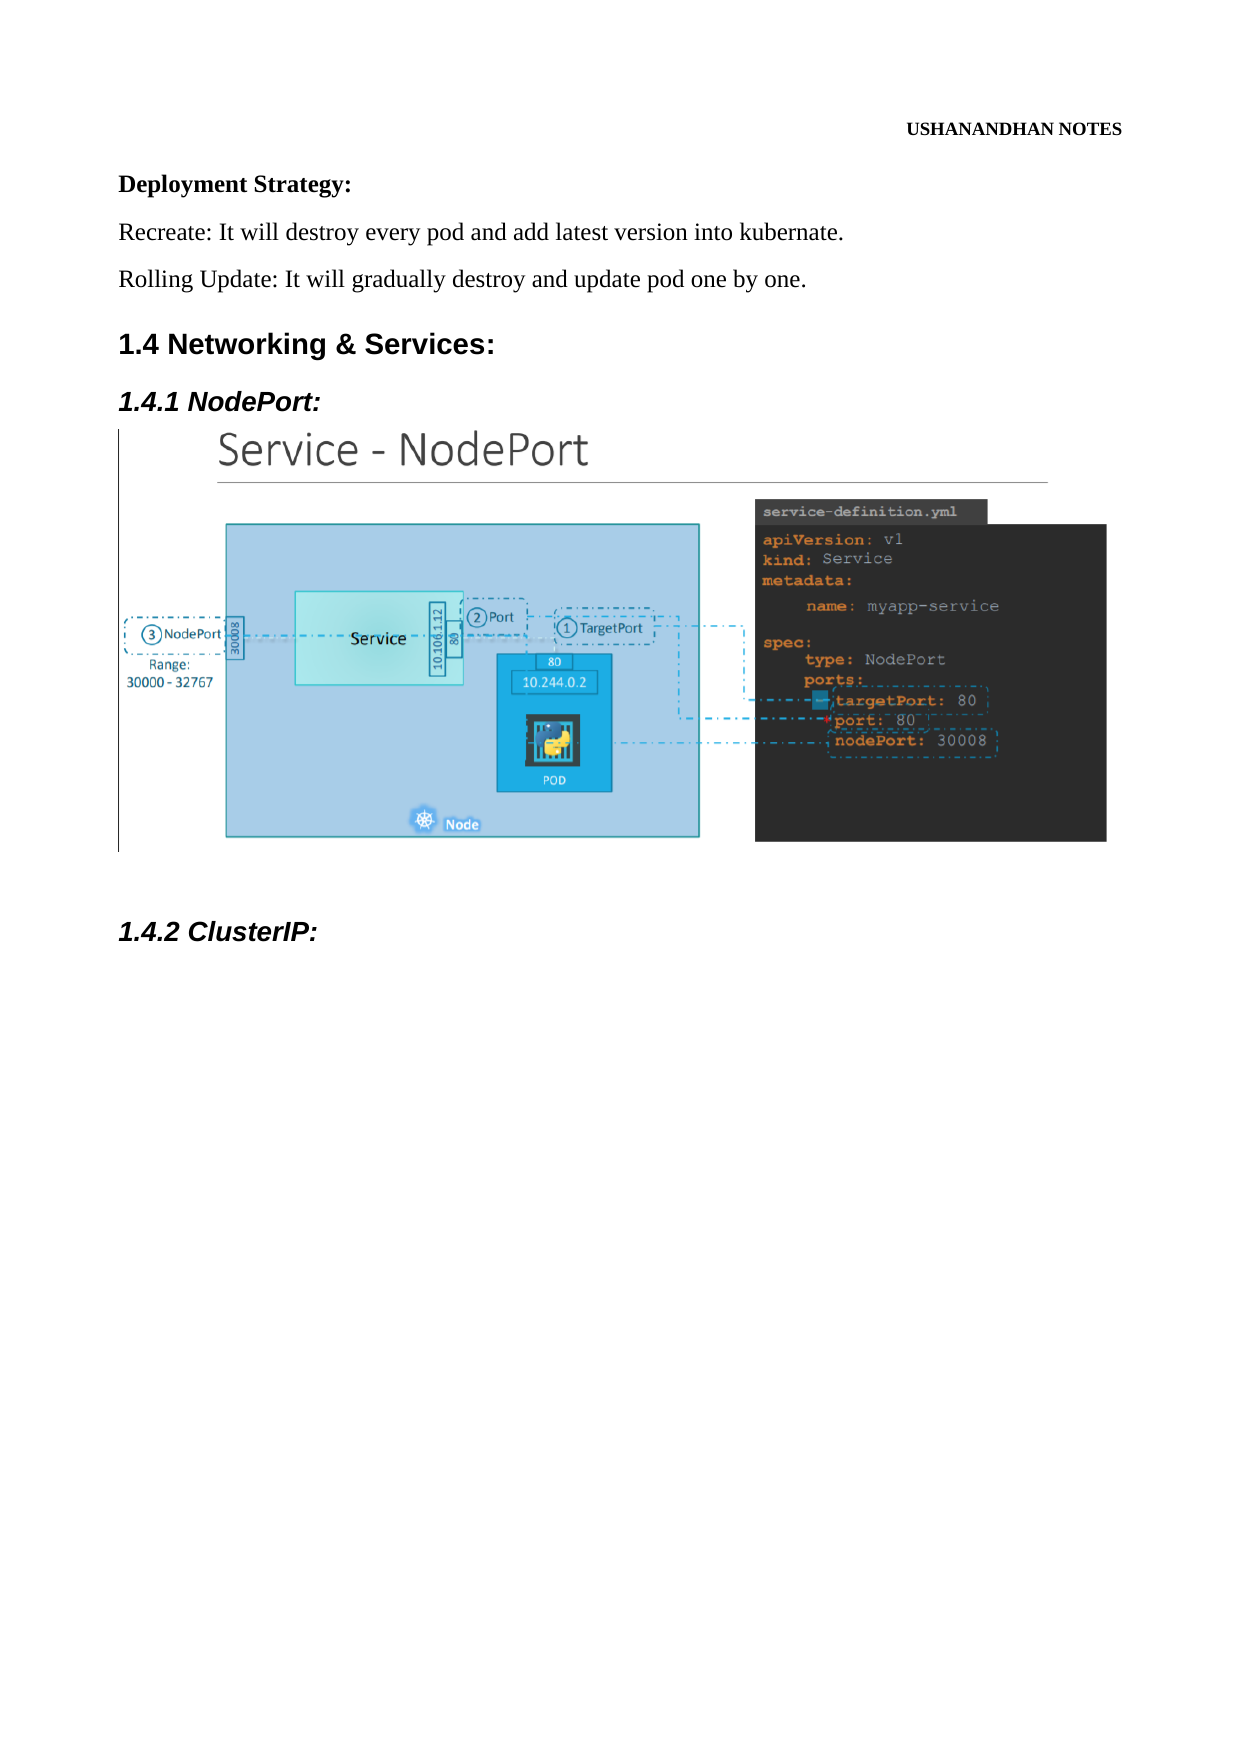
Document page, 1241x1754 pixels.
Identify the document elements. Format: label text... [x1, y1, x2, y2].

text Recreate: It will destroy every pod and add latest version into kubernate. [118, 217, 1122, 246]
text Deployment Strategy: [118, 169, 1122, 198]
subtitle 1.4 Networking & Services: [118, 327, 1122, 360]
subtitle 1.4.2 ClusterIP: [118, 916, 1122, 947]
text Rolling Update: It will gradually destroy and update pod one by one. [118, 264, 1122, 293]
picture [118, 429, 1123, 852]
subtitle 1.4.1 NodePort: [118, 385, 1122, 417]
